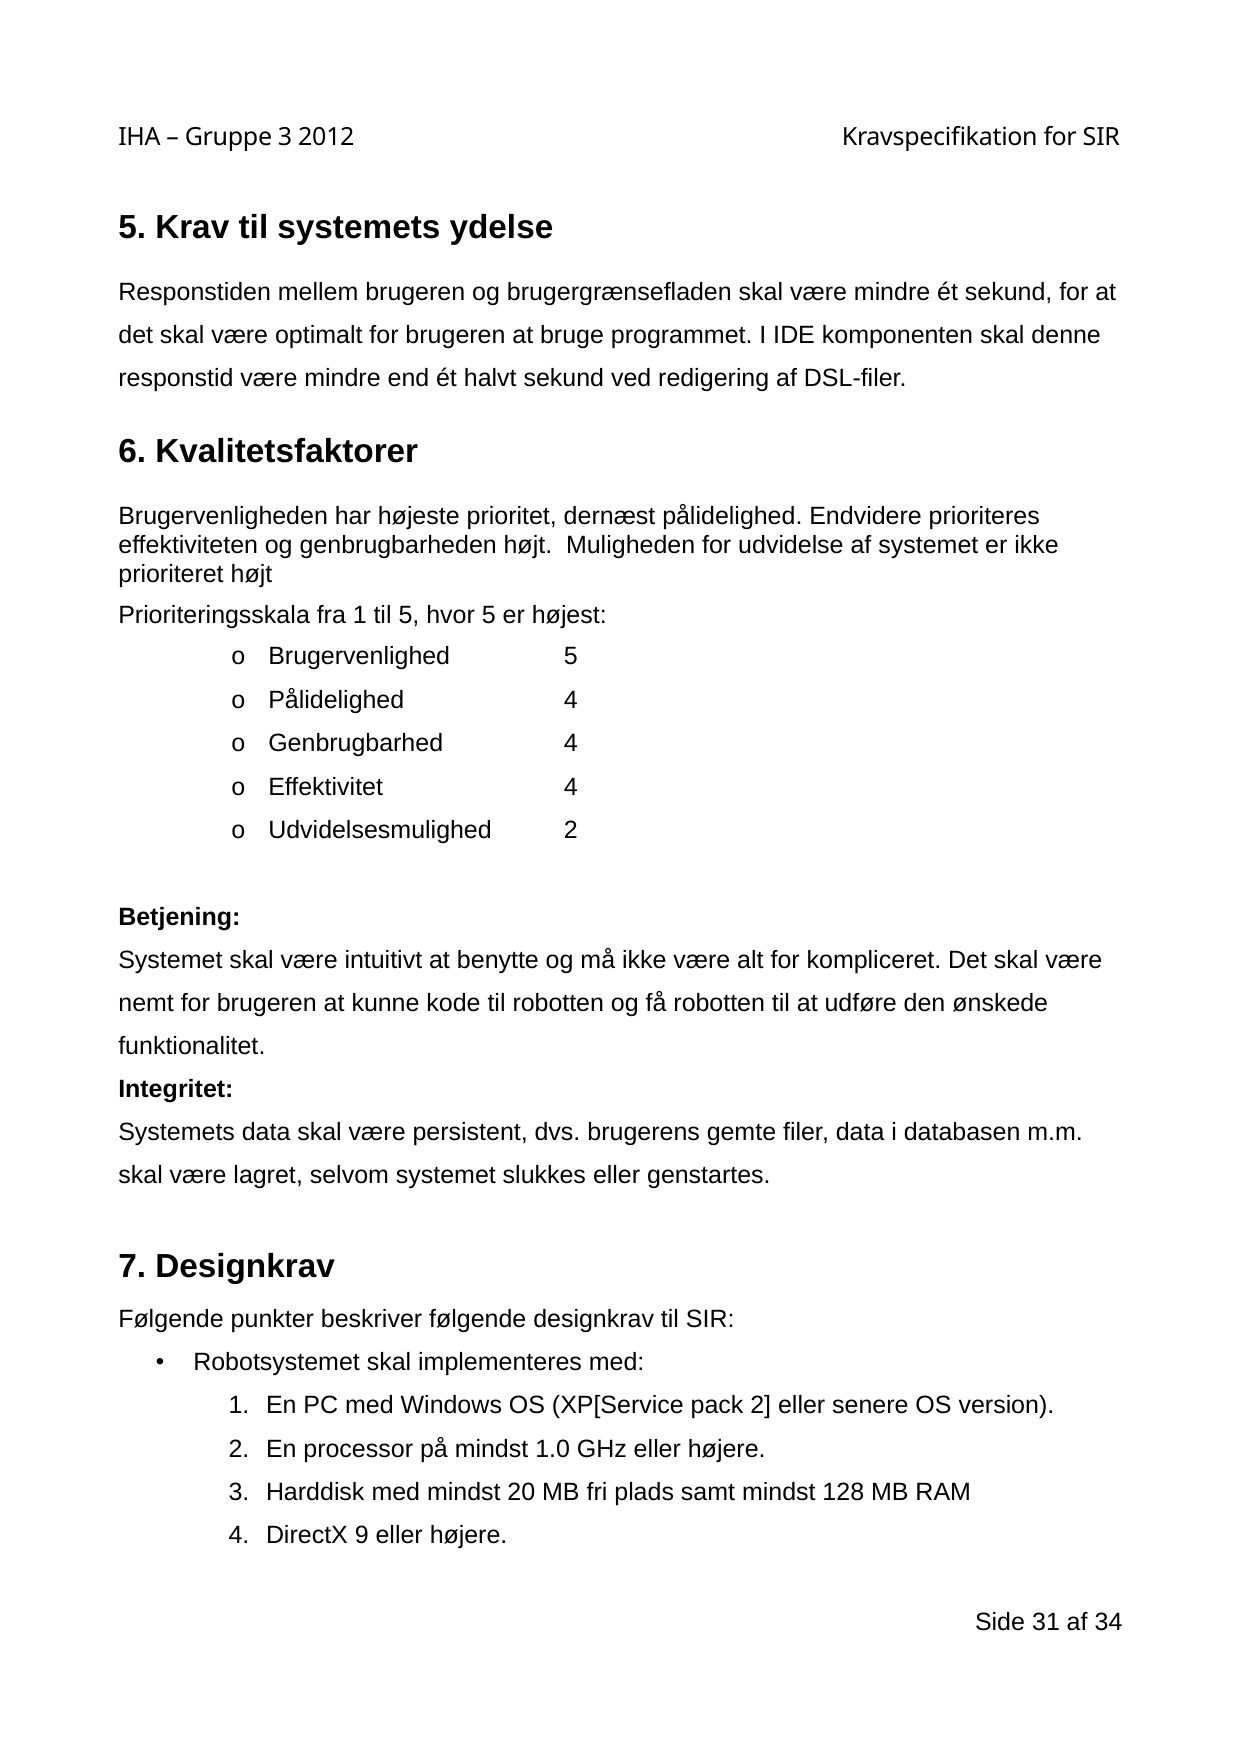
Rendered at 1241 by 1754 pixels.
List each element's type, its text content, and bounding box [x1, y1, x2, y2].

list Harddisk med mindst 20 MB fri plads samt mindst 128 MB RAM [228, 1477, 1122, 1506]
list Genbrugbarhed 4 [231, 728, 1122, 759]
list En PC med Windows OS (XP[Service pack 2] eller senere OS version). [228, 1391, 1122, 1419]
text 7. Designkrav [118, 1247, 1122, 1285]
text Følgende punkter beskriver følgende designkrav til SIR: [118, 1304, 1122, 1333]
list Brugervenlighed 5 [231, 641, 1122, 672]
subtitle 6. Kvalitetsfaktorer [118, 431, 1122, 469]
list Pålidelighed 4 [231, 685, 1122, 716]
text Betjening: [118, 902, 1122, 930]
list Robotsystemet skal implementeres med: [156, 1347, 1122, 1376]
text Brugervenligheden har højeste prioritet, dernæst pålidelighed. Endvidere prioriteres effektiviteten og genbrugbarheden højt. Muligheden for udvidelse af systemet er ikke prioriteret højt [118, 501, 1122, 587]
text Systemets data skal være persistent, dvs. brugerens gemte filer, data i databasen m.m. skal være lagret, selvom systemet slukkes eller genstartes. [118, 1117, 1122, 1189]
list En processor på mindst 1.0 GHz eller højere. [228, 1434, 1122, 1462]
list DirectX 9 eller højere. [228, 1520, 1122, 1549]
subtitle 5. Krav til systemets ydelse [118, 207, 1122, 245]
list Udvidelsesmulighed 2 [231, 815, 1122, 846]
list Effektivitet 4 [231, 772, 1122, 802]
text Integritet: [118, 1074, 1122, 1103]
text Systemet skal være intuitivt at benytte og må ikke være alt for kompliceret. Det skal være nemt for brugeren at kunne kode til robotten og få robotten til at udføre den ønskede funktionalitet. [118, 945, 1122, 1060]
text Responstiden mellem brugeren og brugergrænsefladen skal være mindre ét sekund, for at det skal være optimalt for brugeren at bruge programmet. I IDE komponenten skal denne responstid være mindre end ét halvt sekund ved redigering af DSL-filer. [118, 277, 1122, 392]
text Prioriteringsskala fra 1 til 5, hvor 5 er højest: [118, 600, 1122, 629]
